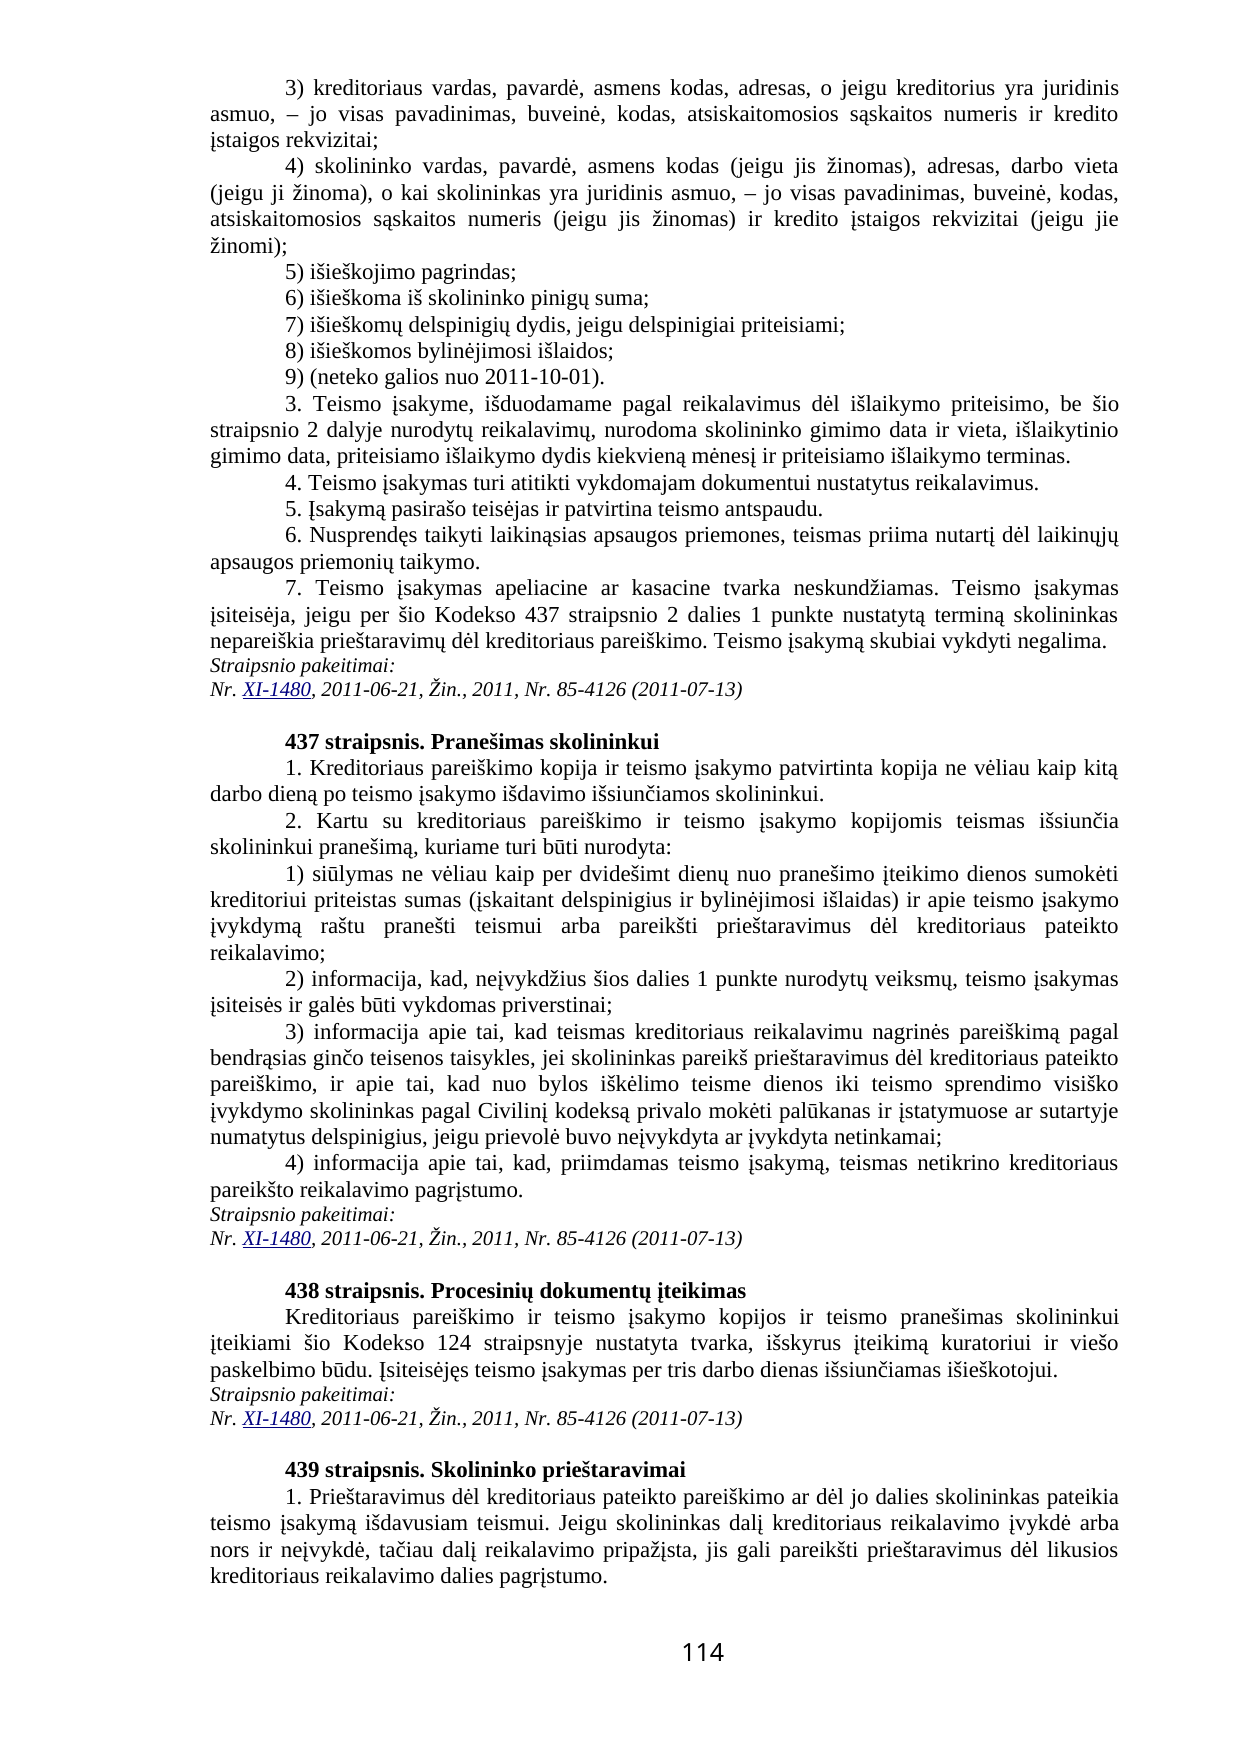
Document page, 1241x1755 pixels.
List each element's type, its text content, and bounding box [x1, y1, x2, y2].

text 4) informacija apie tai, kad, priimdamas teismo įsakymą, teismas netikrino kreditoriaus pareikšto reikalavimo pagrįstumo. [210, 1149, 1120, 1202]
text 8) išieškomos bylinėjimosi išlaidos; [210, 337, 1120, 363]
text 6) išieškoma iš skolininko pinigų suma; [210, 284, 1120, 311]
text Straipsnio pakeitimai: [210, 653, 1120, 677]
text 438 straipsnis. Procesinių dokumentų įteikimas [210, 1277, 1120, 1303]
text Nr. XI-1480, 2011-06-21, Žin., 2011, Nr. 85-4126 (2011-07-13) [210, 677, 1120, 701]
text 7) išieškomų delspinigių dydis, jeigu delspinigiai priteisiami; [210, 311, 1120, 337]
text 5) išieškojimo pagrindas; [210, 258, 1120, 284]
text 7. Teismo įsakymas apeliacine ar kasacine tvarka neskundžiamas. Teismo įsakymas įsiteisėja, jeigu per šio Kodekso 437 straipsnio 2 dalies 1 punkte nustatytą terminą skolininkas nepareiškia prieštaravimų dėl kreditoriaus pareiškimo. Teismo įsakymą skubiai vykdyti negalima. [210, 574, 1120, 653]
text Straipsnio pakeitimai: [210, 1202, 1120, 1226]
text 4) skolininko vardas, pavardė, asmens kodas (jeigu jis žinomas), adresas, darbo vieta (jeigu ji žinoma), o kai skolininkas yra juridinis asmuo, – jo visas pavadinimas, buveinė, kodas, atsiskaitomosios sąskaitos numeris (jeigu jis žinomas) ir kredito įstaigos rekvizitai (jeigu jie žinomi); [210, 153, 1120, 258]
text 2) informacija, kad, neįvykdžius šios dalies 1 punkte nurodytų veiksmų, teismo įsakymas įsiteisės ir galės būti vykdomas priverstinai; [210, 965, 1120, 1018]
text Kreditoriaus pareiškimo ir teismo įsakymo kopijos ir teismo pranešimas skolininkui įteikiami šio Kodekso 124 straipsnyje nustatyta tvarka, išskyrus įteikimą kuratoriui ir viešo paskelbimo būdu. Įsiteisėjęs teismo įsakymas per tris darbo dienas išsiunčiamas išieškotojui. [210, 1303, 1120, 1382]
text 3) kreditoriaus vardas, pavardė, asmens kodas, adresas, o jeigu kreditorius yra juridinis asmuo, – jo visas pavadinimas, buveinė, kodas, atsiskaitomosios sąskaitos numeris ir kredito įstaigos rekvizitai; [210, 73, 1120, 153]
text 1. Prieštaravimus dėl kreditoriaus pateikto pareiškimo ar dėl jo dalies skolininkas pateikia teismo įsakymą išdavusiam teismui. Jeigu skolininkas dalį kreditoriaus reikalavimo įvykdė arba nors ir neįvykdė, tačiau dalį reikalavimo pripažįsta, jis gali pareikšti prieštaravimus dėl likusios kreditoriaus reikalavimo dalies pagrįstumo. [210, 1483, 1120, 1588]
text 9) (neteko galios nuo 2011-10-01). [210, 363, 1120, 390]
text 437 straipsnis. Pranešimas skolininkui [210, 728, 1120, 754]
text 1) siūlymas ne vėliau kaip per dvidešimt dienų nuo pranešimo įteikimo dienos sumokėti kreditoriui priteistas sumas (įskaitant delspinigius ir bylinėjimosi išlaidas) ir apie teismo įsakymo įvykdymą raštu pranešti teismui arba pareikšti prieštaravimus dėl kreditoriaus pateikto reikalavimo; [210, 859, 1120, 965]
text 2. Kartu su kreditoriaus pareiškimo ir teismo įsakymo kopijomis teismas išsiunčia skolininkui pranešimą, kuriame turi būti nurodyta: [210, 807, 1120, 859]
text 3. Teismo įsakyme, išduodamame pagal reikalavimus dėl išlaikymo priteisimo, be šio straipsnio 2 dalyje nurodytų reikalavimų, nurodoma skolininko gimimo data ir vieta, išlaikytinio gimimo data, priteisiamo išlaikymo dydis kiekvieną mėnesį ir priteisiamo išlaikymo terminas. [210, 390, 1120, 469]
text Straipsnio pakeitimai: [210, 1382, 1120, 1406]
text 439 straipsnis. Skolininko prieštaravimai [210, 1457, 1120, 1483]
text 4. Teismo įsakymas turi atitikti vykdomajam dokumentui nustatytus reikalavimus. [210, 469, 1120, 495]
text 6. Nusprendęs taikyti laikinąsias apsaugos priemones, teismas priima nutartį dėl laikinųjų apsaugos priemonių taikymo. [210, 522, 1120, 574]
text 5. Įsakymą pasirašo teisėjas ir patvirtina teismo antspaudu. [210, 495, 1120, 522]
text Nr. XI-1480, 2011-06-21, Žin., 2011, Nr. 85-4126 (2011-07-13) [210, 1226, 1120, 1250]
text 1. Kreditoriaus pareiškimo kopija ir teismo įsakymo patvirtinta kopija ne vėliau kaip kitą darbo dieną po teismo įsakymo išdavimo išsiunčiamos skolininkui. [210, 754, 1120, 807]
text 3) informacija apie tai, kad teismas kreditoriaus reikalavimu nagrinės pareiškimą pagal bendrąsias ginčo teisenos taisykles, jei skolininkas pareikš prieštaravimus dėl kreditoriaus pateikto pareiškimo, ir apie tai, kad nuo bylos iškėlimo teisme dienos iki teismo sprendimo visiško įvykdymo skolininkas pagal Civilinį kodeksą privalo mokėti palūkanas ir įstatymuose ar sutartyje numatytus delspinigius, jeigu prievolė buvo neįvykdyta ar įvykdyta netinkamai; [210, 1018, 1120, 1149]
text Nr. XI-1480, 2011-06-21, Žin., 2011, Nr. 85-4126 (2011-07-13) [210, 1406, 1120, 1430]
